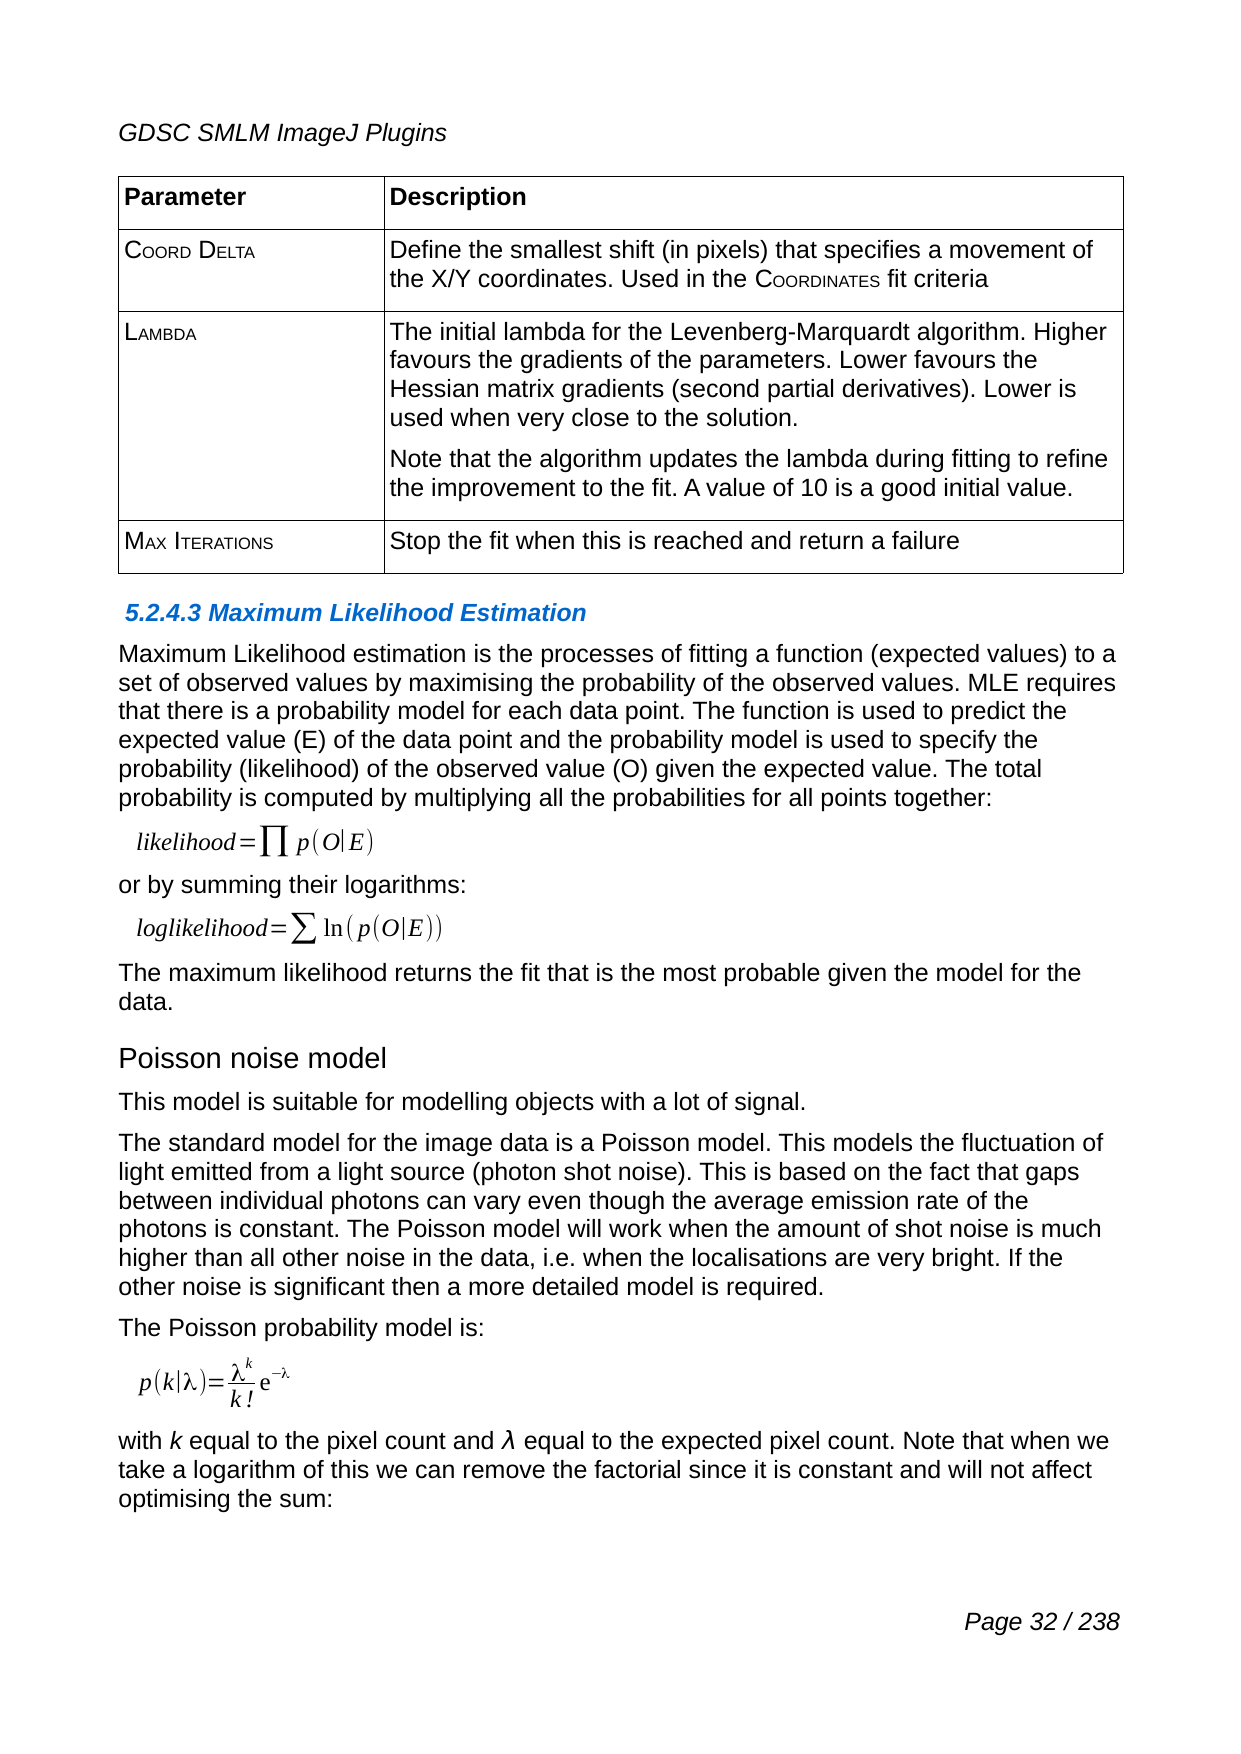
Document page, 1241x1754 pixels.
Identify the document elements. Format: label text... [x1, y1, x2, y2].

text or by summing their logarithms: [118, 870, 1122, 899]
table_header Parameter [119, 177, 384, 229]
table_cell Lambda [119, 312, 384, 520]
table_cell Max Iterations [119, 521, 384, 573]
table_cell Define the smallest shift (in pixels) that specifies a movement of the X/Y coordinates. Used in the Coordinates fit criteria [385, 230, 1123, 311]
text The maximum likelihood returns the fit that is the most probable given the model for the data. [118, 958, 1122, 1016]
subtitle Maximum Likelihood Estimation [118, 598, 1122, 626]
text The Poisson probability model is: [118, 1313, 1122, 1342]
table_cell Stop the fit when this is reached and return a failure [385, 521, 1123, 573]
text with k equal to the pixel count and λ equal to the expected pixel count. Note that when we take a logarithm of this we can remove the factorial since it is constant and will not affect optimising the sum: [118, 1426, 1122, 1513]
table_cell The initial lambda for the Levenberg-Marquardt algorithm. Higher favours the gradients of the parameters. Lower favours the Hessian matrix gradients (second partial derivatives). Lower is used when very close to the solution. Note that the algorithm updates the lambda during fitting to refine the improvement to the fit. A value of 10 is a good initial value. [385, 312, 1123, 520]
text This model is suitable for modelling objects with a lot of signal. [118, 1087, 1122, 1116]
table_header Description [385, 177, 1123, 229]
subtitle Poisson noise model [118, 1041, 1122, 1074]
text The standard model for the image data is a Poisson model. This models the fluctuation of light emitted from a light source (photon shot noise). This is based on the fact that gaps between individual photons can vary even though the average emission rate of the photons is constant. The Poisson model will work when the amount of shot noise is much higher than all other noise in the data, i.e. when the localisations are very bright. If the other noise is significant then a more detailed model is required. [118, 1128, 1122, 1301]
table_cell Coord Delta [119, 230, 384, 311]
text Maximum Likelihood estimation is the processes of fitting a function (expected values) to a set of observed values by maximising the probability of the observed values. MLE requires that there is a probability model for each data point. The function is used to predict the expected value (E) of the data point and the probability model is used to specify the probability (likelihood) of the observed value (O) given the expected value. The total probability is computed by multiplying all the probabilities for all points together: [118, 639, 1122, 811]
